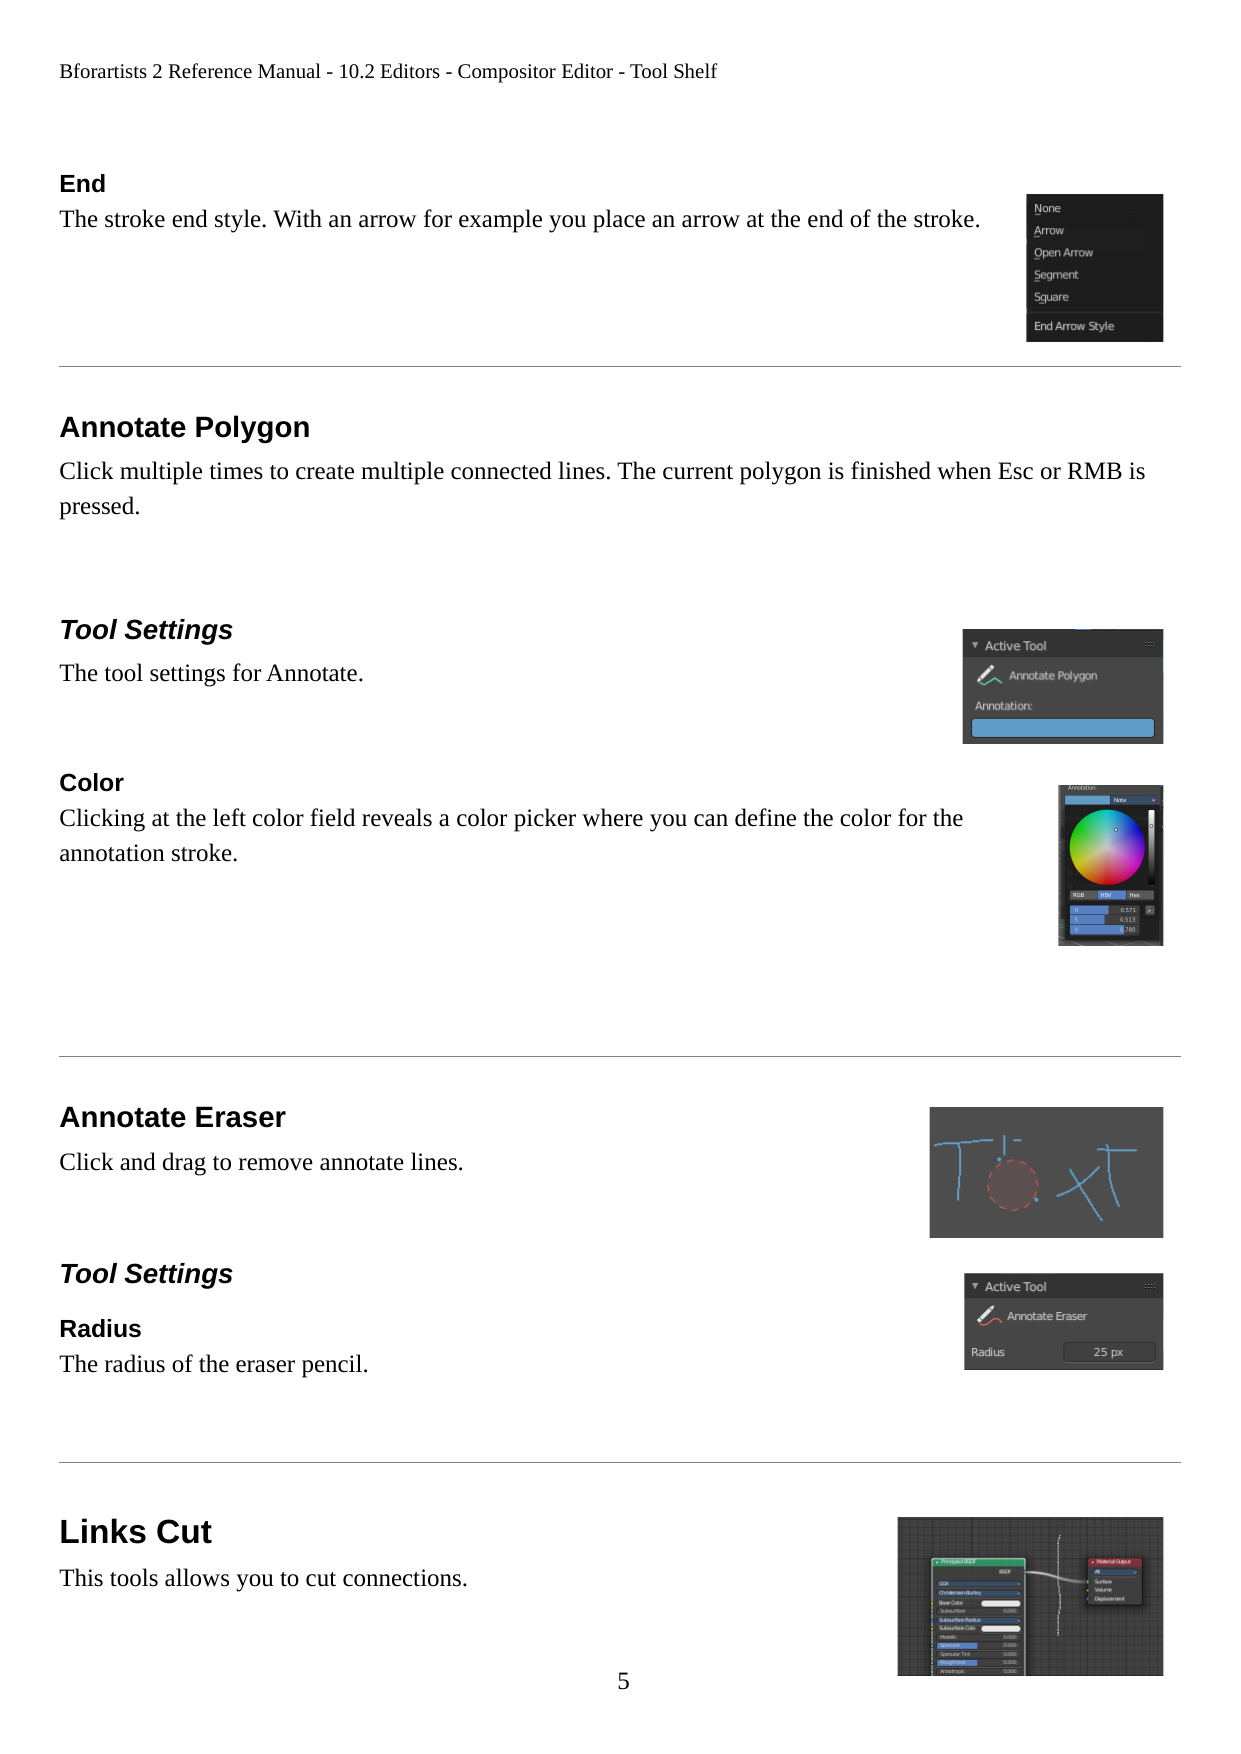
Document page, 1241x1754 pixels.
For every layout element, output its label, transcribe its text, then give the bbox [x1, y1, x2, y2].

text The radius of the eraser pencil. [59, 1349, 1181, 1378]
picture [929, 1107, 1164, 1238]
subtitle Tool Settings [59, 613, 1181, 645]
subtitle Color [59, 768, 1181, 797]
text This tools allows you to cut connections. [59, 1563, 897, 1592]
text The stroke end style. With an arrow for example you place an arrow at the end of the stroke. [59, 204, 1026, 233]
picture [1026, 194, 1164, 342]
picture [962, 629, 1164, 744]
subtitle Tool Settings [59, 1257, 1181, 1289]
picture [897, 1517, 1164, 1676]
subtitle Radius [59, 1314, 964, 1343]
picture [1058, 785, 1164, 946]
subtitle Links Cut [59, 1512, 1181, 1551]
picture [964, 1273, 1164, 1370]
text The tool settings for Annotate. [59, 658, 962, 686]
subtitle [1164, 1314, 1181, 1343]
text Clicking at the left color field reveals a color picker where you can define the color for the annotation stroke. [59, 803, 1058, 866]
text Click multiple times to create multiple connected lines. The current polygon is finished when Esc or RMB is pressed. [59, 456, 1181, 520]
subtitle Annotate Polygon [59, 410, 1181, 444]
subtitle End [59, 169, 1181, 198]
text Click and drag to remove annotate lines. [59, 1147, 929, 1175]
subtitle Annotate Eraser [59, 1100, 1181, 1134]
